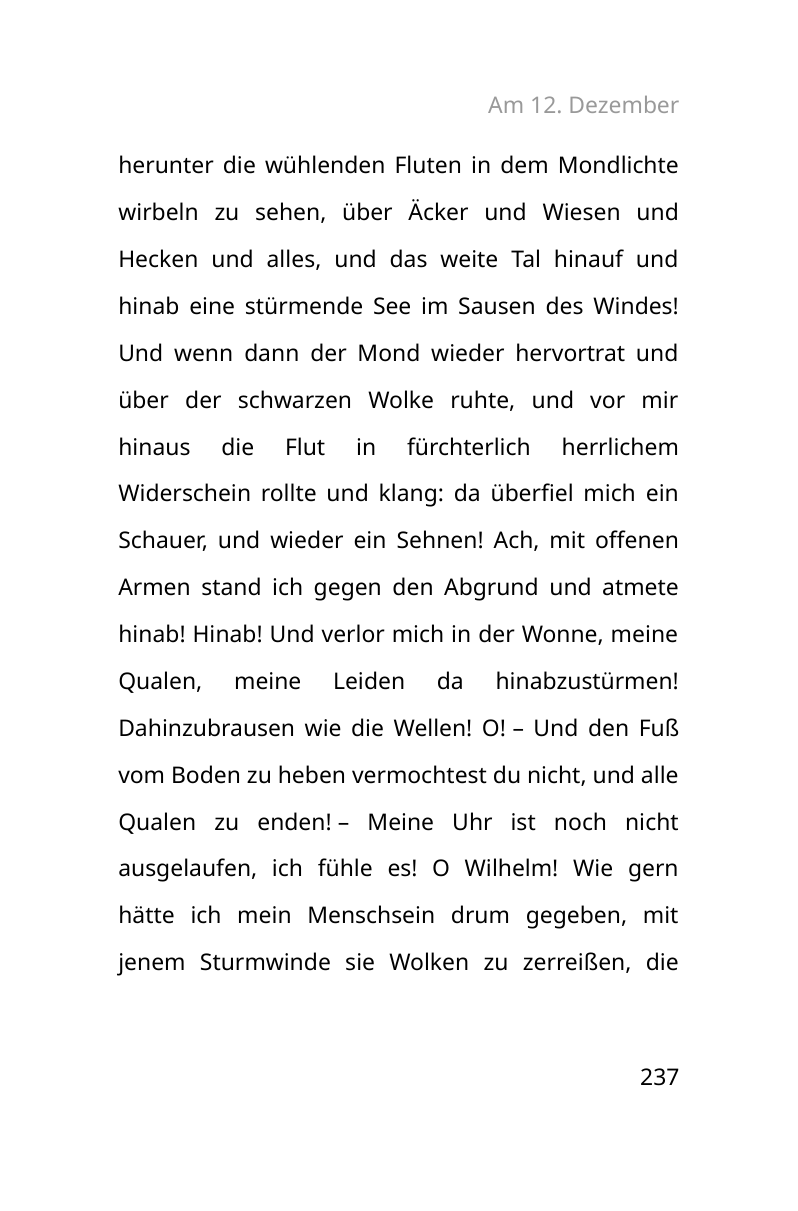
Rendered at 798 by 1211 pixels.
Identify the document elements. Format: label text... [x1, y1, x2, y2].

text herunter die wühlenden Fluten in dem Mondlichte wirbeln zu sehen, über Äcker und Wiesen und Hecken und alles, und das weite Tal hinauf und hinab eine stürmende See im Sausen des Windes! Und wenn dann der Mond wieder hervortrat und über der schwarzen Wolke ruhte, und vor mir hinaus die Flut in fürchterlich herrlichem Widerschein rollte und klang: da überfiel mich ein Schauer, und wieder ein Sehnen! Ach, mit offenen Armen stand ich gegen den Abgrund und atmete hinab! Hinab! Und verlor mich in der Wonne, meine Qualen, meine Leiden da hinabzustürmen! Dahinzubrausen wie die Wellen! O! – Und den Fuß vom Boden zu heben vermochtest du nicht, und alle Qualen zu enden! – Meine Uhr ist noch nicht ausgelaufen, ich fühle es! O Wilhelm! Wie gern hätte ich mein Menschsein drum gegeben, mit jenem Sturmwinde sie Wolken zu zerreißen, die [118, 149, 679, 977]
